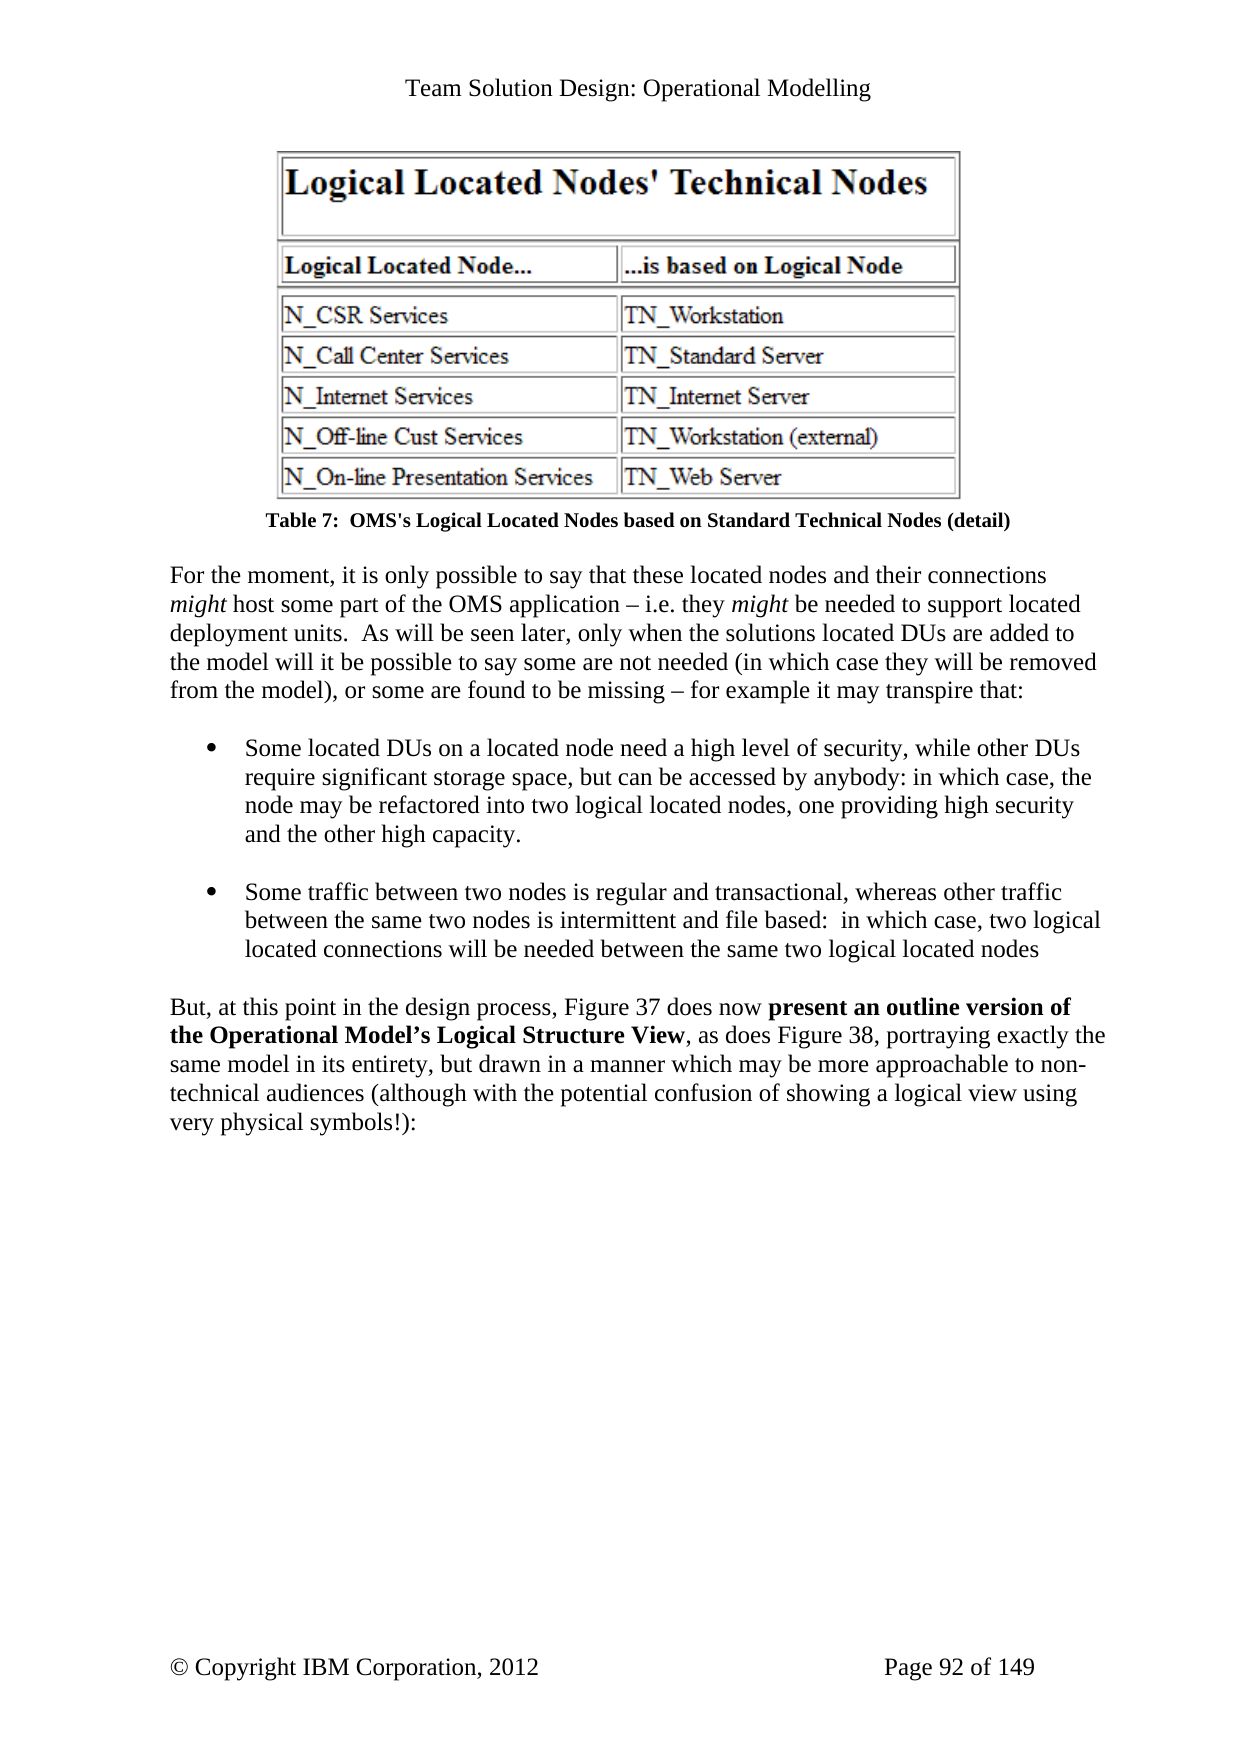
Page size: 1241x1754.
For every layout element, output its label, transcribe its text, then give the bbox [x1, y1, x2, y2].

text For the moment, it is only possible to say that these located nodes and their connections might host some part of the OMS application – i.e. they might be needed to support located deployment units. As will be seen later, only when the solutions located DUs are added to the model will it be possible to say some are not needed (in which case they will be removed from the model), or some are found to be missing – for example it may transpire that: [169, 561, 1107, 704]
list Some traffic between two nodes is regular and transactional, whereas other traffic between the same two nodes is intermittent and file based: in which case, two logical located connections will be needed between the same two logical located nodes [207, 877, 1107, 963]
picture [271, 151, 967, 507]
list Some located DUs on a located node need a high level of security, while other DUs require significant storage space, but can be accessed by anybody: in which case, the node may be refactored into two logical located nodes, one providing high security and the other high capacity. [207, 733, 1107, 877]
text Table 7: OMS's Logical Located Nodes based on Standard Technical Nodes (detail) [169, 508, 1107, 532]
text But, at this point in the design process, Figure 37 does now present an outline version of the Operational Model’s Logical Structure View, as does Figure 38, portraying exactly the same model in its entirety, but drawn in a manner which may be more approachable to non-technical audiences (although with the potential confusion of showing a logical view using very physical symbols!): [169, 992, 1107, 1136]
